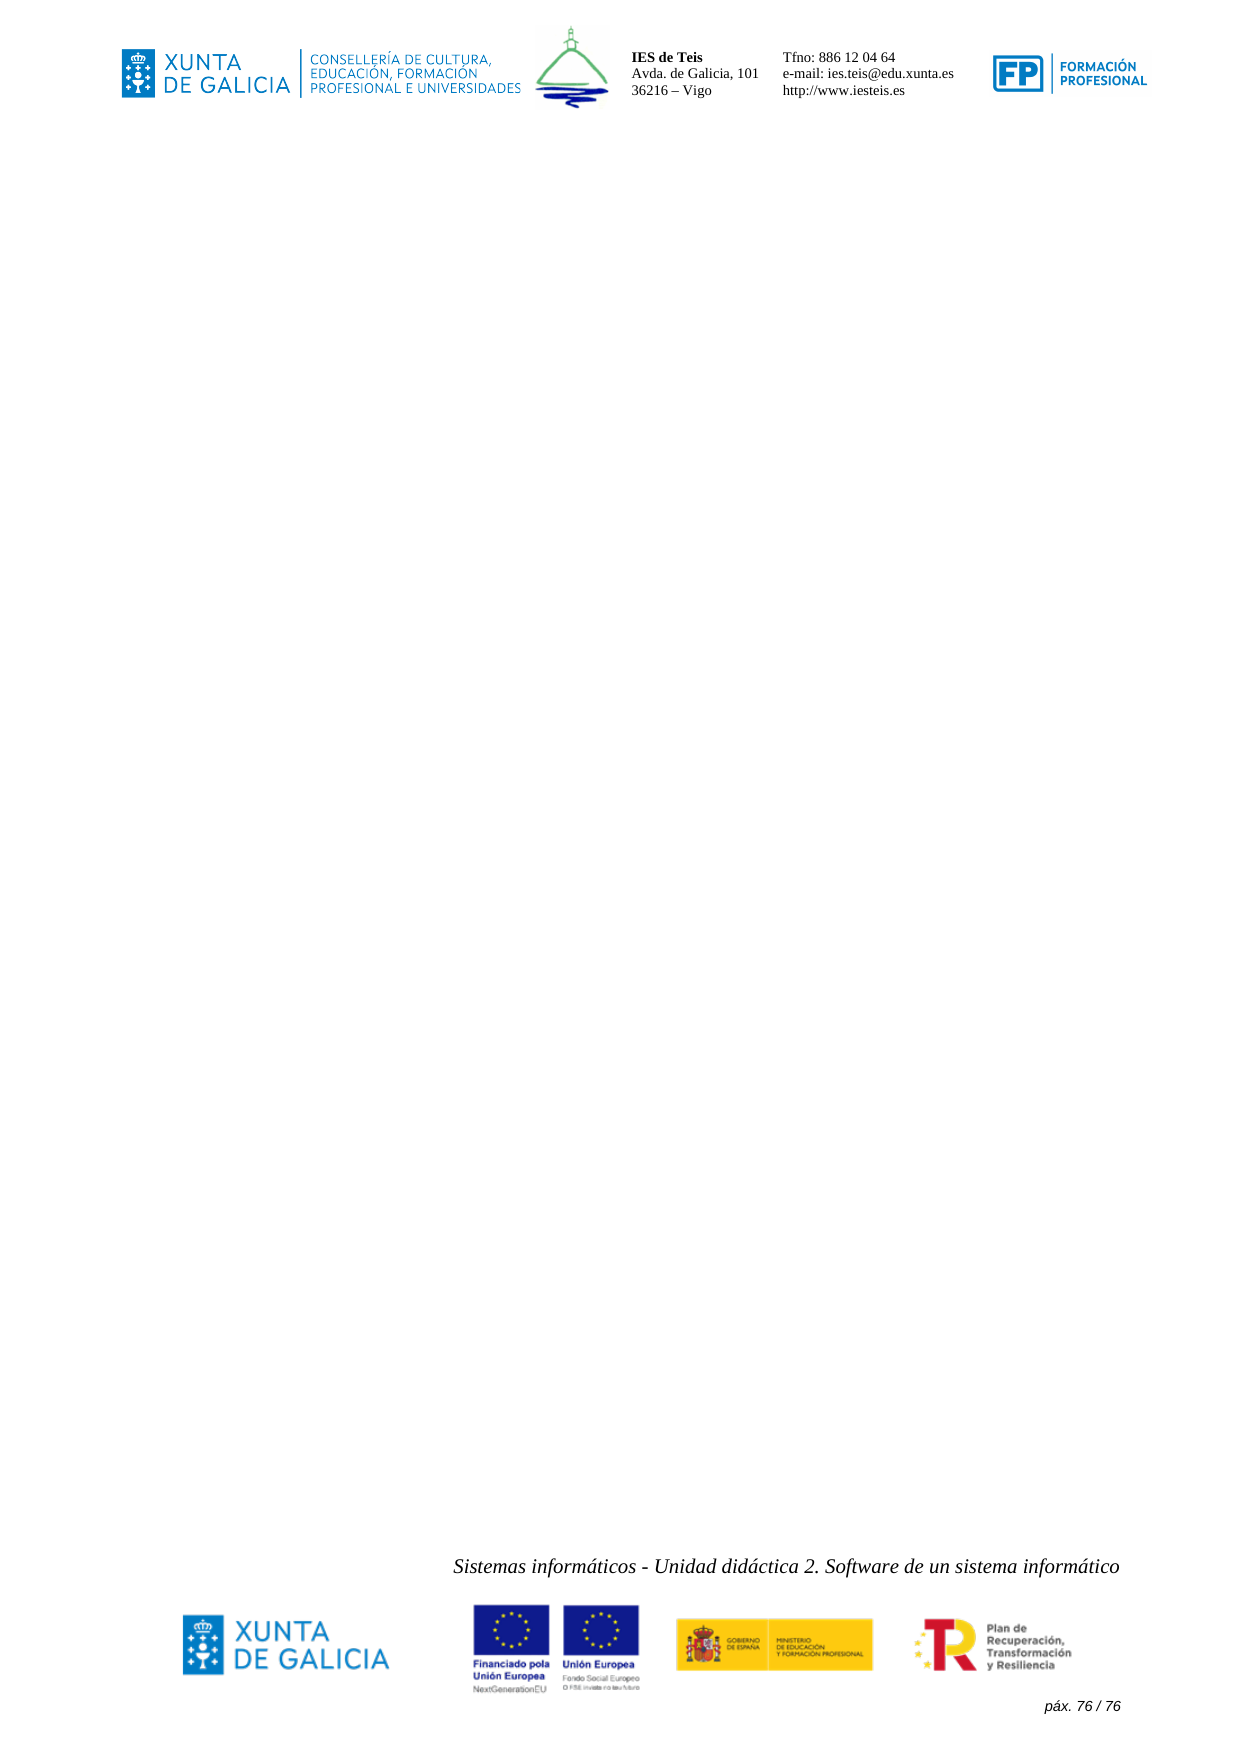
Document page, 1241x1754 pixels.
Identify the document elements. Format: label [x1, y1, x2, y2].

picture [534, 25, 611, 110]
picture [989, 50, 1153, 97]
picture [182, 1593, 1085, 1700]
picture [121, 49, 521, 98]
